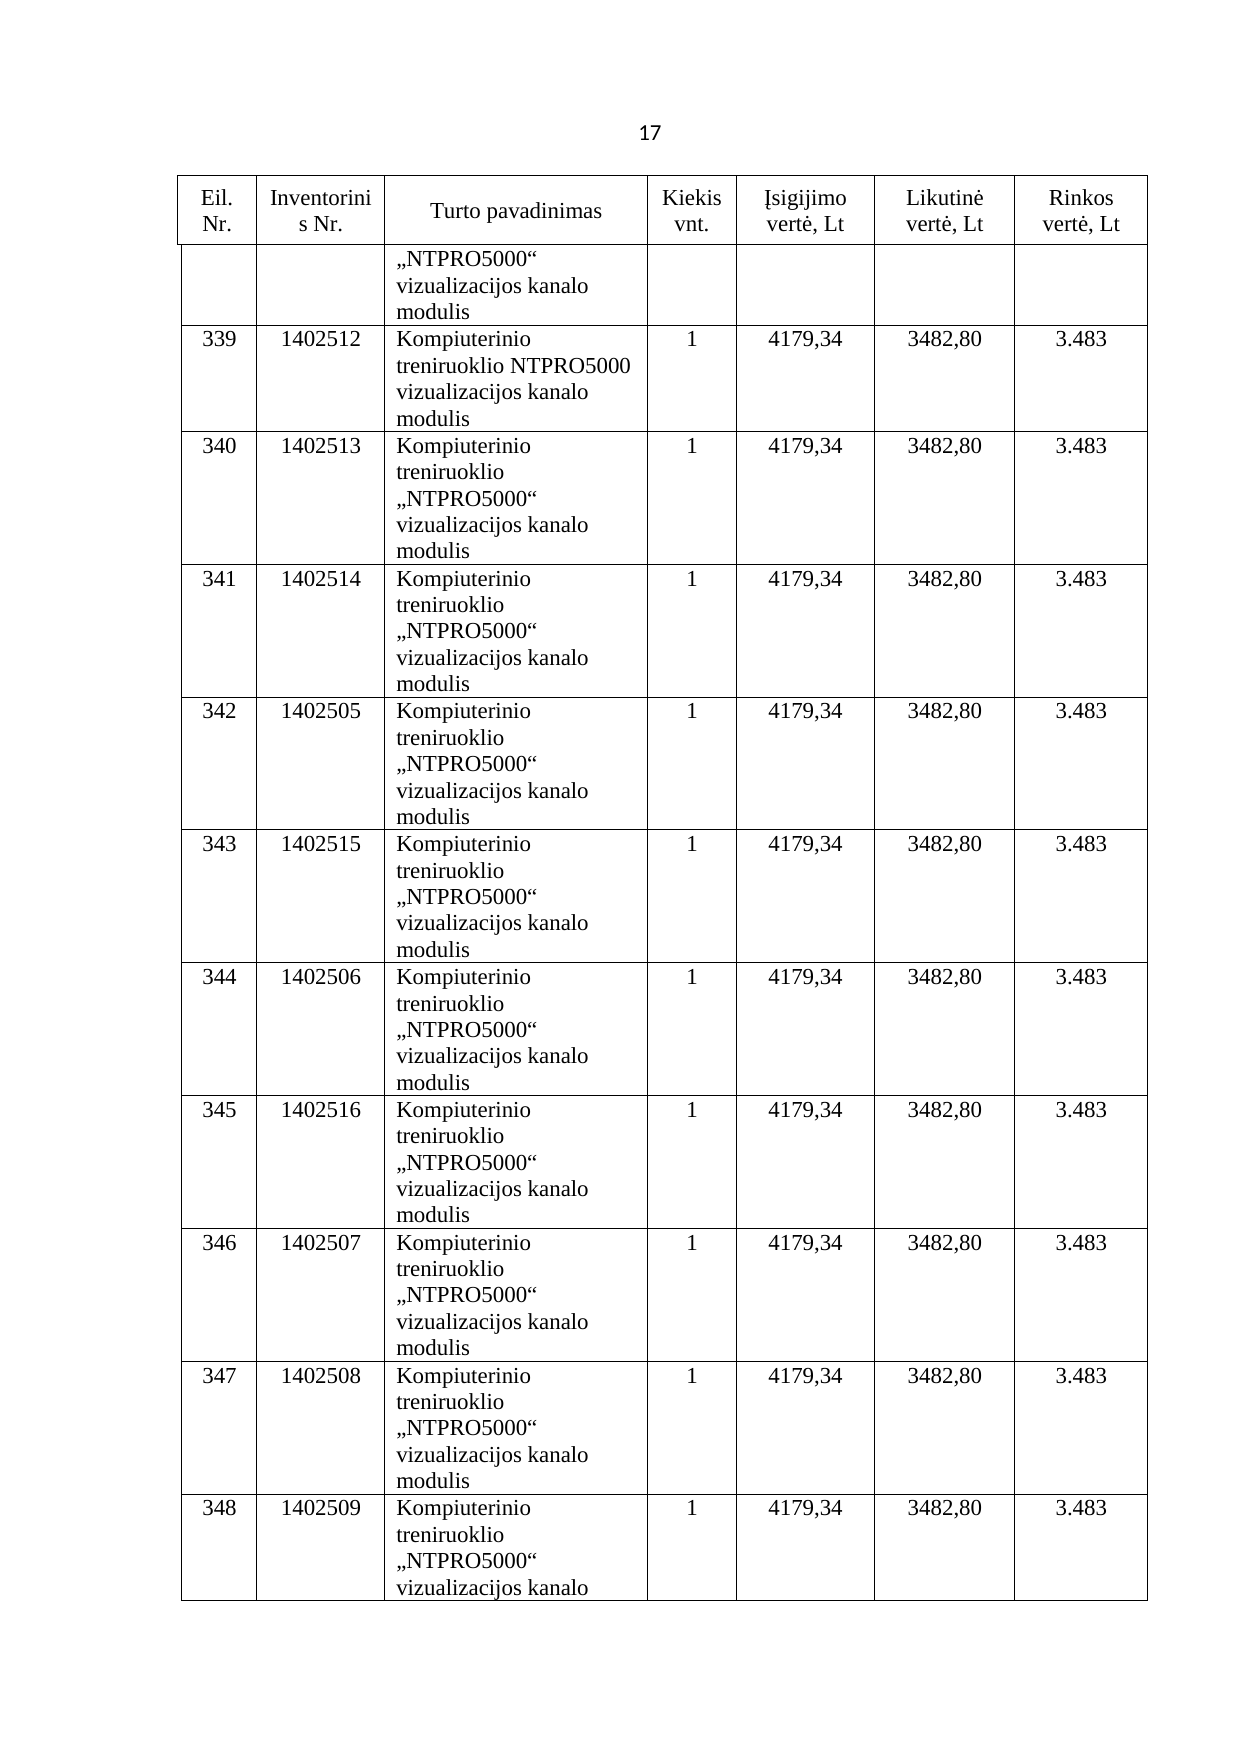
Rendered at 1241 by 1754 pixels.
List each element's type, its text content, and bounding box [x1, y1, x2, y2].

table_cell 3.483 [1015, 1495, 1147, 1600]
table_cell 344 [182, 963, 256, 1095]
table_cell 1 [648, 1362, 736, 1493]
table_cell 1402507 [257, 1229, 384, 1361]
table_cell 3482,80 [875, 1096, 1014, 1228]
table_cell [875, 245, 1014, 324]
table_cell 4179,34 [737, 565, 874, 697]
table_header Įsigijimo vertė, Lt [737, 176, 874, 244]
table_cell 4179,34 [737, 432, 874, 564]
table_cell Kompiuterinio treniruoklio „NTPRO5000“ vizualizacijos kanalo modulis [385, 565, 647, 697]
table_cell [1015, 245, 1147, 324]
table_cell [648, 245, 736, 324]
table_cell Kompiuterinio treniruoklio „NTPRO5000“ vizualizacijos kanalo modulis [385, 830, 647, 962]
table_cell [177, 431, 181, 564]
table_cell 346 [182, 1229, 256, 1361]
table_cell 4179,34 [737, 1495, 874, 1600]
table_header Turto pavadinimas [385, 176, 647, 244]
table_cell 1 [648, 963, 736, 1095]
table_cell 3482,80 [875, 963, 1014, 1095]
table_cell Kompiuterinio treniruoklio „NTPRO5000“ vizualizacijos kanalo modulis [385, 1229, 647, 1361]
table_cell 4179,34 [737, 830, 874, 962]
table_cell 1402513 [257, 432, 384, 564]
table_cell 1 [648, 1229, 736, 1361]
table_cell 341 [182, 565, 256, 697]
table_cell 1 [648, 1495, 736, 1600]
table_cell [177, 829, 181, 962]
table_cell [177, 1228, 181, 1361]
table_cell 1402508 [257, 1362, 384, 1493]
table_cell 1402506 [257, 963, 384, 1095]
table_cell 1 [648, 698, 736, 829]
table_cell 342 [182, 698, 256, 829]
table_cell 1 [648, 830, 736, 962]
table_cell Kompiuterinio treniruoklio „NTPRO5000“ vizualizacijos kanalo modulis [385, 963, 647, 1095]
table_cell 1402515 [257, 830, 384, 962]
table_cell [177, 325, 181, 431]
table_cell 1402516 [257, 1096, 384, 1228]
table_cell 3.483 [1015, 1096, 1147, 1228]
table_cell [177, 962, 181, 1095]
table_cell [177, 1494, 181, 1600]
table_cell 343 [182, 830, 256, 962]
table_cell 3.483 [1015, 963, 1147, 1095]
table_cell 3.483 [1015, 1229, 1147, 1361]
table_cell 4179,34 [737, 698, 874, 829]
table_cell 340 [182, 432, 256, 564]
table_cell 1402512 [257, 326, 384, 431]
table_cell 1402514 [257, 565, 384, 697]
table_cell 3.483 [1015, 830, 1147, 962]
table_cell 3.483 [1015, 698, 1147, 829]
table_cell [177, 697, 181, 829]
table_cell 1402505 [257, 698, 384, 829]
table_cell 3482,80 [875, 1229, 1014, 1361]
table_header Eil. Nr. [178, 176, 256, 244]
table_cell 1 [648, 432, 736, 564]
table_cell [182, 245, 256, 324]
table_cell [737, 245, 874, 324]
table_cell Kompiuterinio treniruoklio „NTPRO5000“ vizualizacijos kanalo modulis [385, 1096, 647, 1228]
table_cell 3482,80 [875, 830, 1014, 962]
table_cell 3482,80 [875, 326, 1014, 431]
table_header Likutinė vertė, Lt [875, 176, 1014, 244]
table_cell [177, 1095, 181, 1228]
table_cell 4179,34 [737, 963, 874, 1095]
table_cell 4179,34 [737, 326, 874, 431]
table_cell 1 [648, 326, 736, 431]
table_cell 1402509 [257, 1495, 384, 1600]
table_cell [177, 1361, 181, 1493]
table_cell Kompiuterinio treniruoklio „NTPRO5000“ vizualizacijos kanalo modulis [385, 698, 647, 829]
table_cell 3482,80 [875, 1495, 1014, 1600]
table_cell „NTPRO5000“ vizualizacijos kanalo modulis [385, 245, 647, 324]
table_cell 4179,34 [737, 1096, 874, 1228]
table_cell 339 [182, 326, 256, 431]
table_header Rinkos vertė, Lt [1015, 176, 1147, 244]
table_cell Kompiuterinio treniruoklio NTPRO5000 vizualizacijos kanalo modulis [385, 326, 647, 431]
table_cell 4179,34 [737, 1229, 874, 1361]
table_cell 3.483 [1015, 1362, 1147, 1493]
table_cell 347 [182, 1362, 256, 1493]
table_cell 3.483 [1015, 565, 1147, 697]
table_cell 3482,80 [875, 698, 1014, 829]
table_cell 1 [648, 1096, 736, 1228]
table_cell 3482,80 [875, 1362, 1014, 1493]
table_cell 1 [648, 565, 736, 697]
table_cell 3482,80 [875, 432, 1014, 564]
table_cell 3482,80 [875, 565, 1014, 697]
table_cell 345 [182, 1096, 256, 1228]
table_cell [177, 564, 181, 697]
table_cell 4179,34 [737, 1362, 874, 1493]
table_cell [177, 245, 181, 324]
table_cell 3.483 [1015, 432, 1147, 564]
table_cell 3.483 [1015, 326, 1147, 431]
table_cell Kompiuterinio treniruoklio „NTPRO5000“ vizualizacijos kanalo modulis [385, 432, 647, 564]
table_cell Kompiuterinio treniruoklio „NTPRO5000“ vizualizacijos kanalo modulis [385, 1362, 647, 1493]
table_header Kiekis vnt. [648, 176, 736, 244]
table_cell [257, 245, 384, 324]
table_header Inventorinis Nr. [257, 176, 384, 244]
table_cell Kompiuterinio treniruoklio „NTPRO5000“ vizualizacijos kanalo [385, 1495, 647, 1600]
table_cell 348 [182, 1495, 256, 1600]
